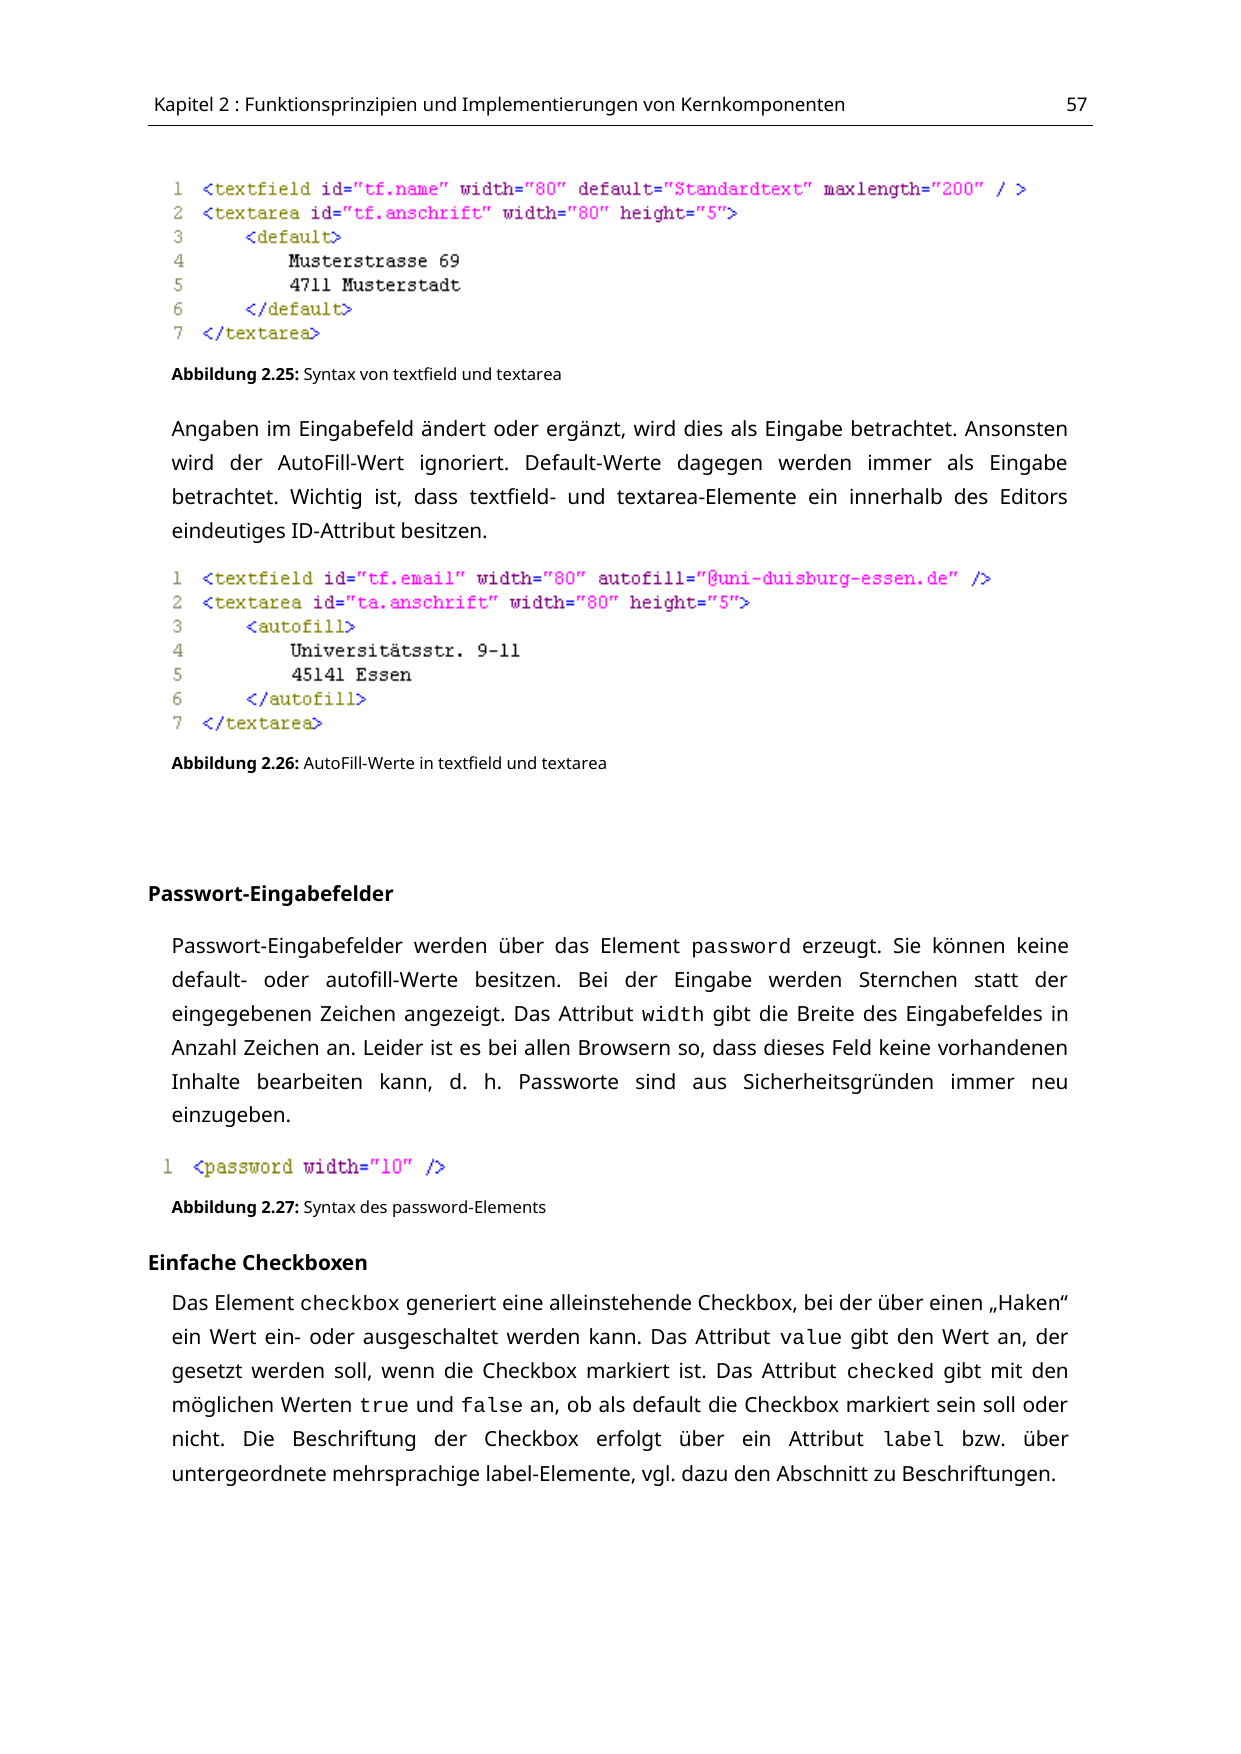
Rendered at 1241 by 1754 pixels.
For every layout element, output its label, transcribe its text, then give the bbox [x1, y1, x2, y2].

text Abbildung 2.25: Syntax von textfield und textarea [171, 346, 1022, 385]
subtitle Einfache Checkboxen [148, 1141, 1092, 1276]
text Passwort-Eingabefelder werden über das Element password erzeugt. Sie können keine default- oder autofill-Werte besitzen. Bei der Eingabe werden Sternchen statt der eingegebenen Zeichen angezeigt. Das Attribut width gibt die Breite des Eingabefeldes in Anzahl Zeichen an. Leider ist es bei allen Browsern so, dass dieses Feld keine vorhandenen Inhalte bearbeiten kann, d. h. Passworte sind aus Sicherheitsgründen immer neu einzugeben. [171, 931, 1069, 1129]
text Angaben im Eingabefeld ändert oder ergänzt, wird dies als Eingabe betrachtet. Ansonsten wird der AutoFill-Wert ignoriert. Default-Werte dagegen werden immer als Eingabe betrachtet. Wichtig ist, dass textfield- und textarea-Elemente ein innerhalb des Editors eindeutiges ID-Attribut besitzen. [148, 148, 1069, 544]
subtitle Passwort-Eingabefelder [148, 879, 1092, 907]
text Das Element checkbox generiert eine alleinstehende Checkbox, bei der über einen „Haken“ ein Wert ein- oder ausgeschaltet werden kann. Das Attribut value gibt den Wert an, der gesetzt werden soll, wenn die Checkbox markiert ist. Das Attribut checked gibt mit den möglichen Werten true und false an, ob als default die Checkbox markiert sein soll oder nicht. Die Beschriftung der Checkbox erfolgt über ein Attribut label bzw. über untergeordnete mehrsprachige label-Elemente, vgl. dazu den Abschnitt zu Beschriftungen. [171, 1288, 1069, 1487]
text Abbildung 2.26: AutoFill-Werte in textfield und textarea [171, 736, 994, 774]
text Abbildung 2.27: Syntax des password-Elements [171, 1182, 1030, 1218]
